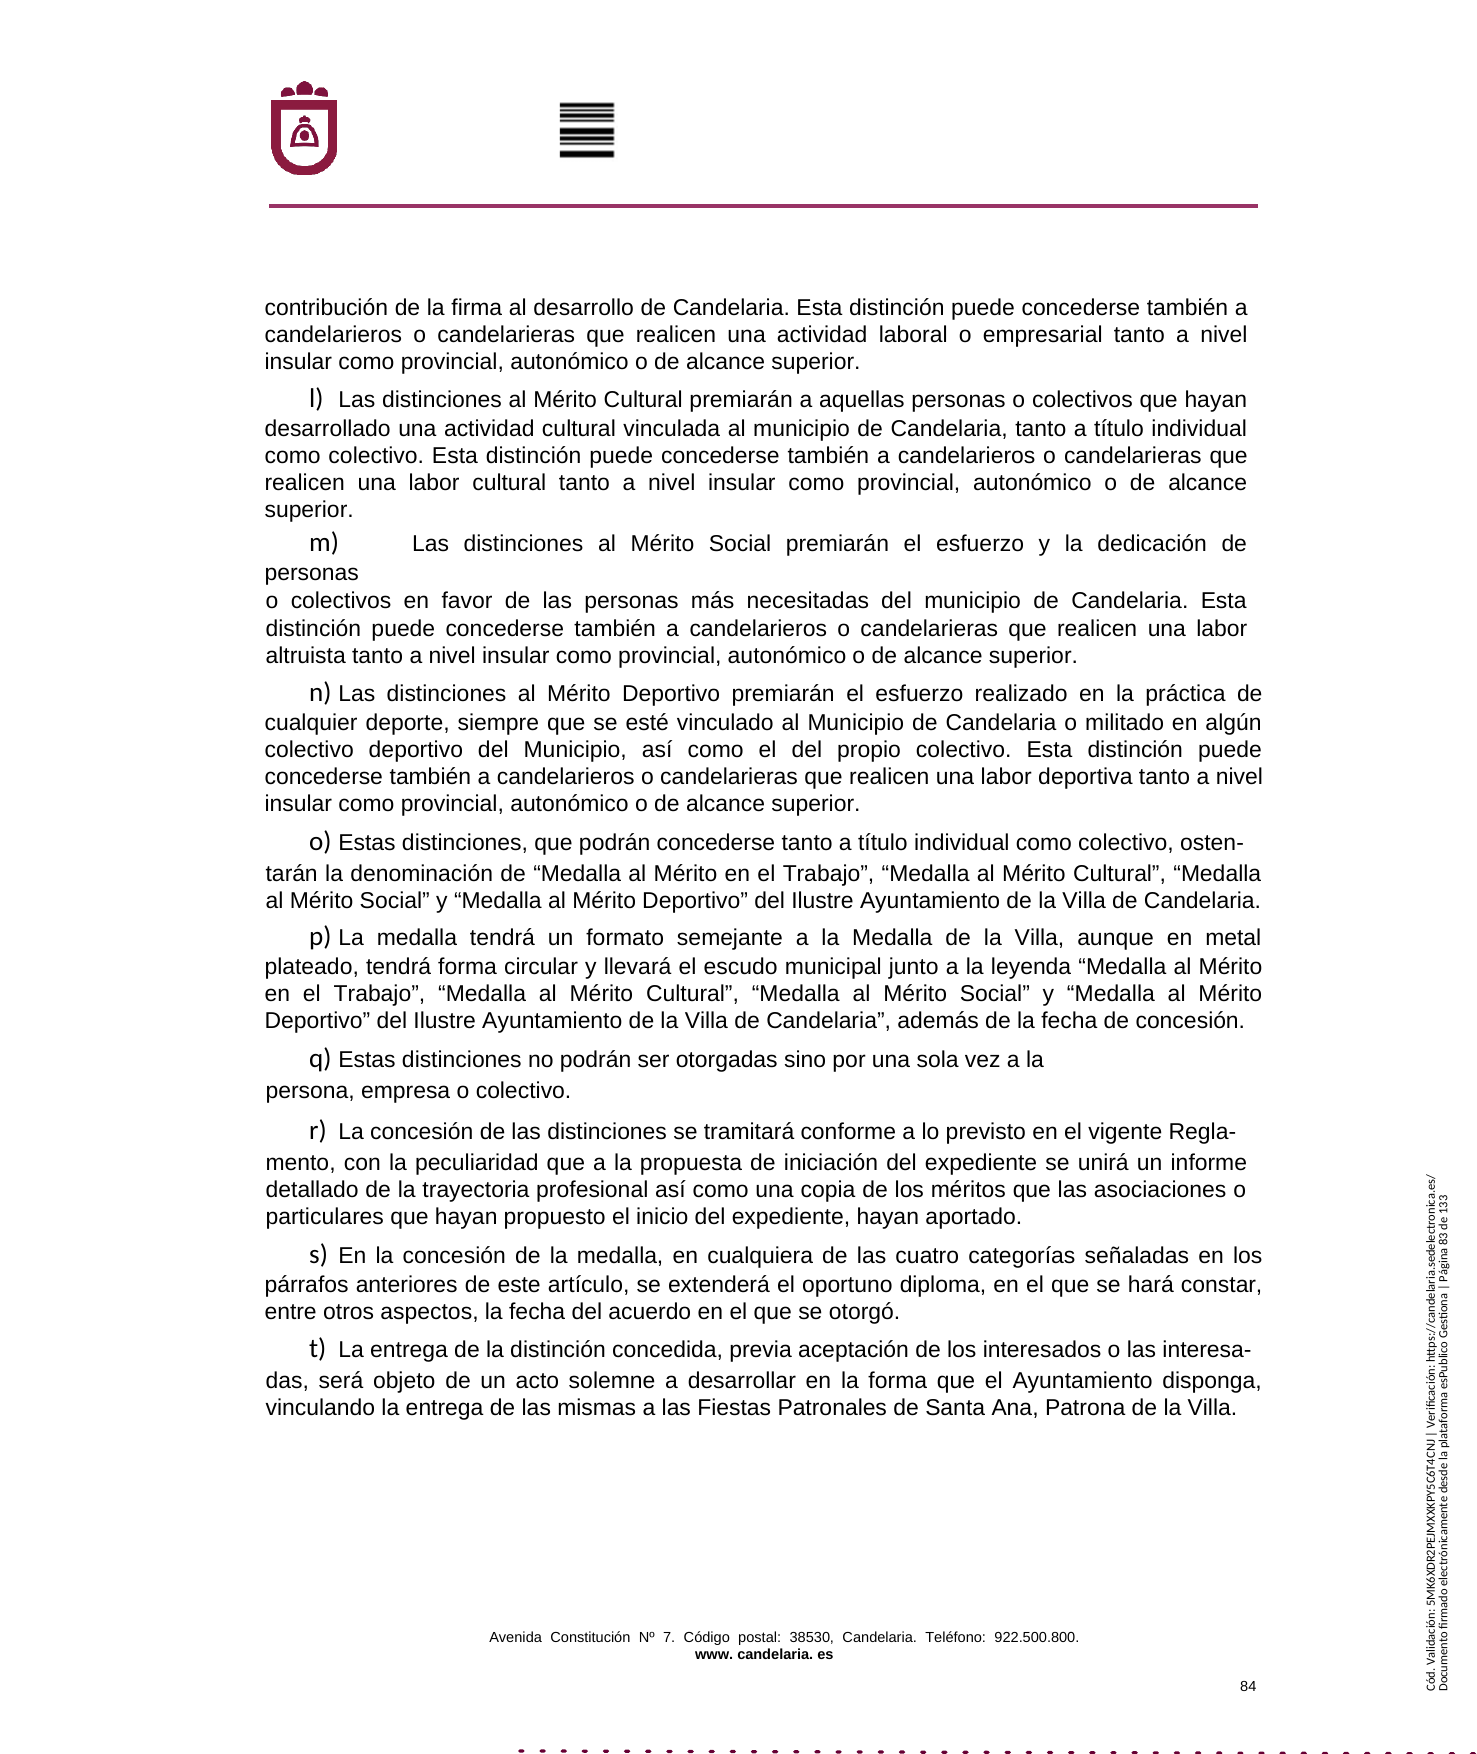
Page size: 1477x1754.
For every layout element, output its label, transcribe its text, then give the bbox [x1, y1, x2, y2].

list contribución de la firma al desarrollo de Candelaria. Esta distinción puede concederse también a candelarieros o candelarieras que realicen una actividad laboral o empresarial tanto a nivel insular como provincial, autonómico o de alcance superior. [264, 294, 1248, 374]
list En la concesión de la medalla, en cualquiera de las cuatro categorías señaladas en los párrafos anteriores de este artículo, se extenderá el oportuno diploma, en el que se hará constar, entre otros aspectos, la fecha del acuerdo en el que se otorgó. [264, 1237, 1263, 1324]
list Las distinciones al Mérito Social premiarán el esfuerzo y la dedicación de personas [264, 525, 1248, 585]
text persona, empresa o colectivo. [265, 1077, 1263, 1103]
list Estas distinciones no podrán ser otorgadas sino por una sola vez a la [264, 1042, 1263, 1075]
list Las distinciones al Mérito Cultural premiarán a aquellas personas o colectivos que hayan desarrollado una actividad cultural vinculada al municipio de Candelaria, tanto a título individual como colectivo. Esta distinción puede concederse también a candelarieros o candelarieras que realicen una labor cultural tanto a nivel insular como provincial, autonómico o de alcance superior. [264, 381, 1248, 523]
text o colectivos en favor de las personas más necesitadas del municipio de Candelaria. Esta distinción puede concederse también a candelarieros o candelarieras que realicen una labor altruista tanto a nivel insular como provincial, autonómico o de alcance superior. [265, 587, 1248, 668]
text das, será objeto de un acto solemne a desarrollar en la forma que el Ayuntamiento disponga, vinculando la entrega de las mismas a las Fiestas Patronales de Santa Ana, Patrona de la Villa. [265, 1367, 1263, 1420]
text tarán la denominación de “Medalla al Mérito en el Trabajo”, “Medalla al Mérito Cultural”, “Medalla al Mérito Social” y “Medalla al Mérito Deportivo” del Ilustre Ayuntamiento de la Villa de Candelaria. [265, 859, 1263, 913]
list La concesión de las distinciones se tramitará conforme a lo previsto en el vigente Regla- [264, 1113, 1263, 1146]
list Estas distinciones, que podrán concederse tanto a título individual como colectivo, osten- [264, 824, 1263, 857]
list Las distinciones al Mérito Deportivo premiarán el esfuerzo realizado en la práctica de cualquier deporte, siempre que se esté vinculado al Municipio de Candelaria o militado en algún colectivo deportivo del Municipio, así como el del propio colectivo. Esta distinción puede concederse también a candelarieros o candelarieras que realicen una labor deportiva tanto a nivel insular como provincial, autonómico o de alcance superior. [264, 675, 1263, 817]
list La entrega de la distinción concedida, previa aceptación de los interesados o las interesa- [264, 1331, 1263, 1364]
list La medalla tendrá un formato semejante a la Medalla de la Villa, aunque en metal plateado, tendrá forma circular y llevará el escudo municipal junto a la leyenda “Medalla al Mérito en el Trabajo”, “Medalla al Mérito Cultural”, “Medalla al Mérito Social” y “Medalla al Mérito Deportivo” del Ilustre Ayuntamiento de la Villa de Candelaria”, además de la fecha de concesión. [264, 919, 1263, 1034]
text mento, con la peculiaridad que a la propuesta de iniciación del expediente se unirá un informe detallado de la trayectoria profesional así como una copia de los méritos que las asociaciones o particulares que hayan propuesto el inicio del expediente, hayan aportado. [265, 1149, 1248, 1229]
